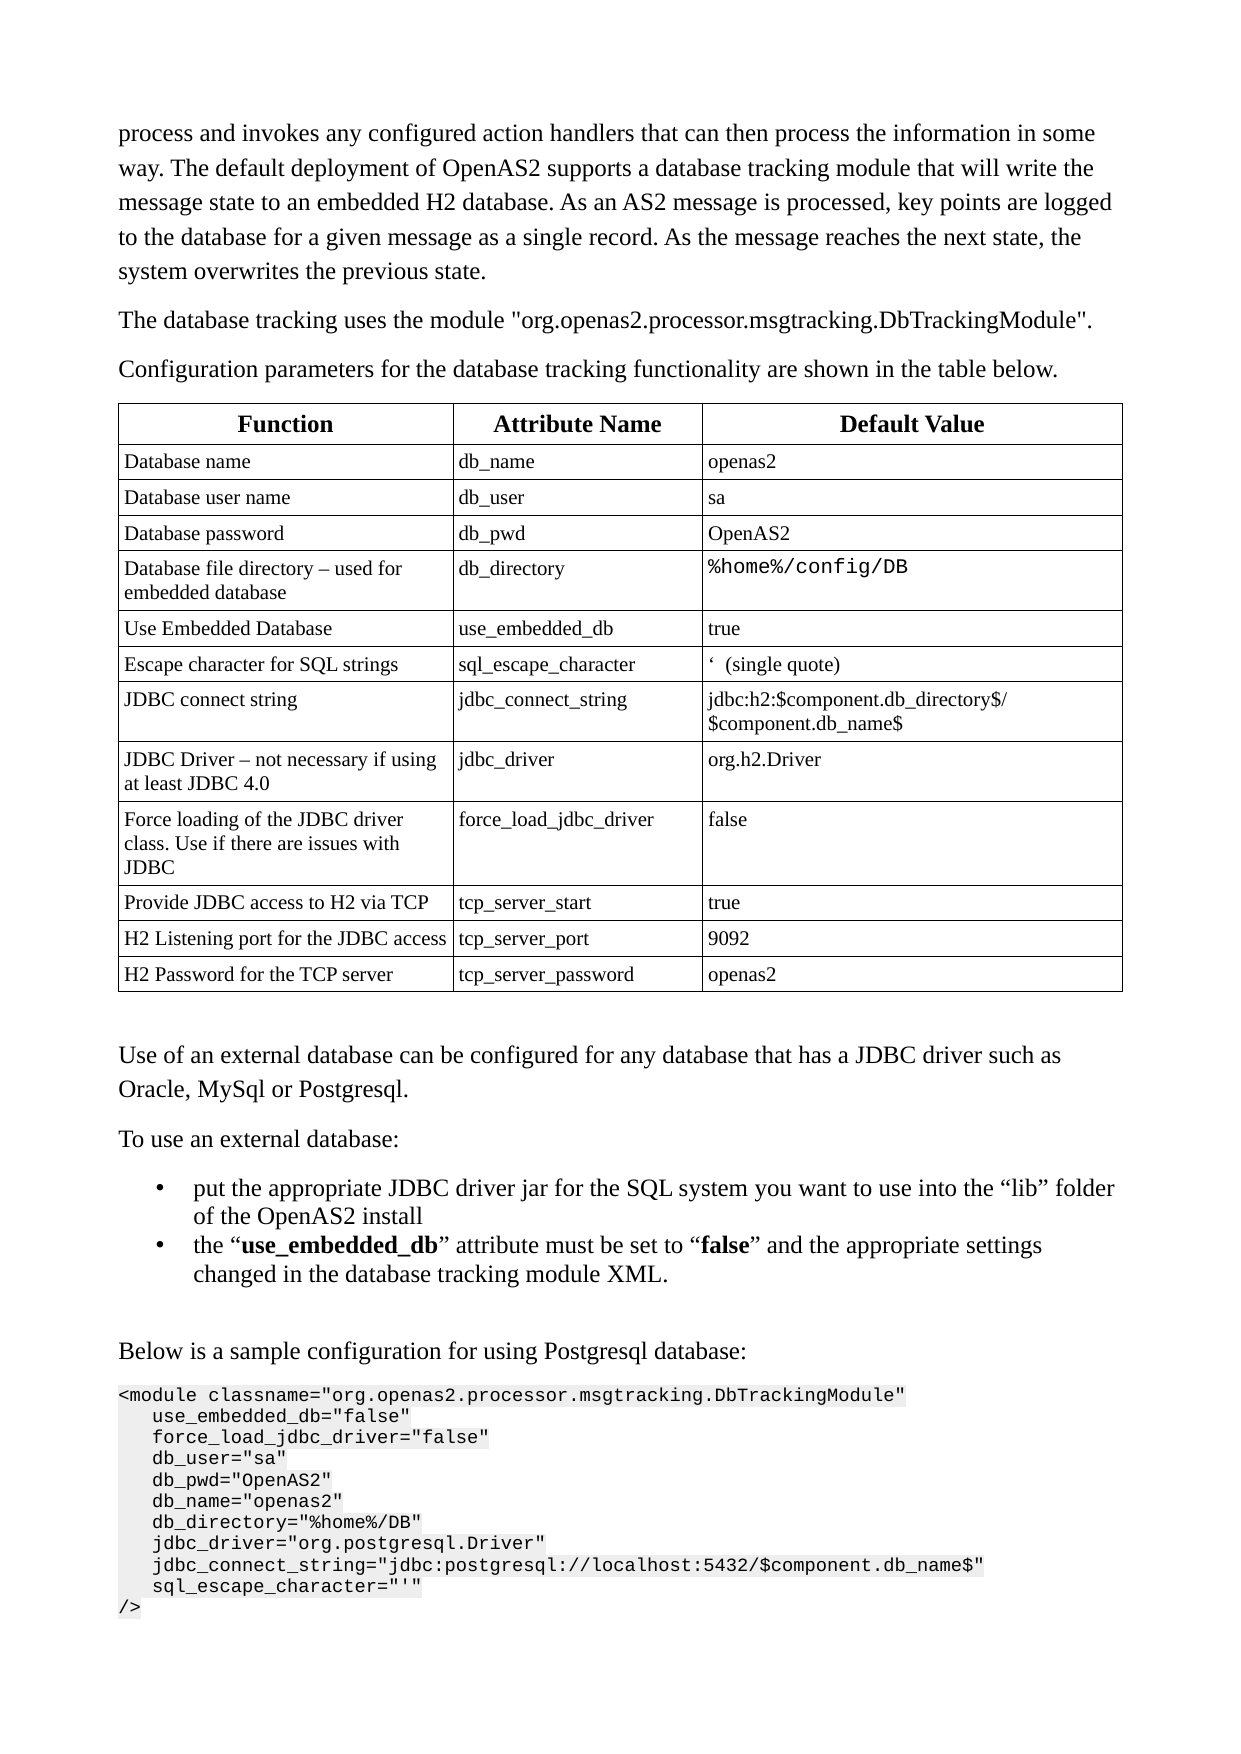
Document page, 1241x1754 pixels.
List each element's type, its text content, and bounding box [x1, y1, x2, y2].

table_cell OpenAS2 [703, 516, 1122, 550]
table_cell Force loading of the JDBC driver class. Use if there are issues with JDBC [119, 802, 453, 884]
text To use an external database: [118, 1124, 1122, 1152]
table_cell H2 Listening port for the JDBC access [119, 921, 453, 956]
text db_pwd="OpenAS2" [118, 1470, 1122, 1492]
table_cell openas2 [703, 445, 1122, 479]
table_cell false [703, 802, 1122, 884]
table_cell force_load_jdbc_driver [454, 802, 702, 884]
text db_directory="%home%/DB" [118, 1513, 1122, 1534]
table_cell Escape character for SQL strings [119, 647, 453, 681]
table_cell jdbc_driver [454, 742, 702, 801]
table_cell ‘ (single quote) [703, 647, 1122, 681]
text db_name="openas2" [118, 1492, 1122, 1513]
table_cell %home%/config/DB [703, 551, 1122, 610]
table_cell Database password [119, 516, 453, 550]
text Configuration parameters for the database tracking functionality are shown in the table below. [118, 354, 1122, 383]
table_cell sa [703, 480, 1122, 515]
table_cell Use Embedded Database [119, 611, 453, 646]
table_cell sql_escape_character [454, 647, 702, 681]
text use_embedded_db="false" [118, 1407, 1122, 1428]
table_cell 9092 [703, 921, 1122, 956]
list put the appropriate JDBC driver jar for the SQL system you want to use into the “lib” folder of the OpenAS2 install [156, 1173, 1122, 1230]
text db_user="sa" [118, 1449, 1122, 1470]
text process and invokes any configured action handlers that can then process the information in some way. The default deployment of OpenAS2 supports a database tracking module that will write the message state to an embedded H2 database. As an AS2 message is processed, key points are logged to the database for a given message as a single record. As the message reaches the next state, the system overwrites the previous state. [118, 118, 1122, 285]
text Use of an external database can be configured for any database that has a JDBC driver such as Oracle, MySql or Postgresql. [118, 1040, 1122, 1103]
table_cell Database user name [119, 480, 453, 515]
table_cell Database name [119, 445, 453, 479]
table_cell org.h2.Driver [703, 742, 1122, 801]
table_cell use_embedded_db [454, 611, 702, 646]
table_cell db_directory [454, 551, 702, 610]
text Below is a sample configuration for using Postgresql database: [118, 1336, 1122, 1365]
table_cell JDBC connect string [119, 682, 453, 741]
table_cell true [703, 886, 1122, 920]
table_cell tcp_server_start [454, 886, 702, 920]
table_header Attribute Name [454, 404, 702, 443]
text <module classname="org.openas2.processor.msgtracking.DbTrackingModule" [118, 1385, 1122, 1407]
text sql_escape_character="'" [118, 1577, 1122, 1598]
table_cell H2 Password for the TCP server [119, 957, 453, 991]
table_cell jdbc:h2:$component.db_directory$/$component.db_name$ [703, 682, 1122, 741]
table_cell jdbc_connect_string [454, 682, 702, 741]
table_cell JDBC Driver – not necessary if using at least JDBC 4.0 [119, 742, 453, 801]
table_cell db_name [454, 445, 702, 479]
table_cell db_pwd [454, 516, 702, 550]
text force_load_jdbc_driver="false" [118, 1428, 1122, 1449]
text The database tracking uses the module "org.openas2.processor.msgtracking.DbTrackingModule". [118, 305, 1122, 334]
table_cell Database file directory – used for embedded database [119, 551, 453, 610]
table_cell Provide JDBC access to H2 via TCP [119, 886, 453, 920]
text /> [118, 1598, 1122, 1619]
table_cell true [703, 611, 1122, 646]
table_header Function [119, 404, 453, 443]
table_cell tcp_server_password [454, 957, 702, 991]
text jdbc_connect_string="jdbc:postgresql://localhost:5432/$component.db_name$" [118, 1555, 1122, 1577]
table_cell db_user [454, 480, 702, 515]
table_header Default Value [703, 404, 1122, 443]
table_cell openas2 [703, 957, 1122, 991]
text jdbc_driver="org.postgresql.Driver" [118, 1534, 1122, 1555]
list the “use_embedded_db” attribute must be set to “false” and the appropriate settings changed in the database tracking module XML. [156, 1230, 1122, 1288]
table_cell tcp_server_port [454, 921, 702, 956]
